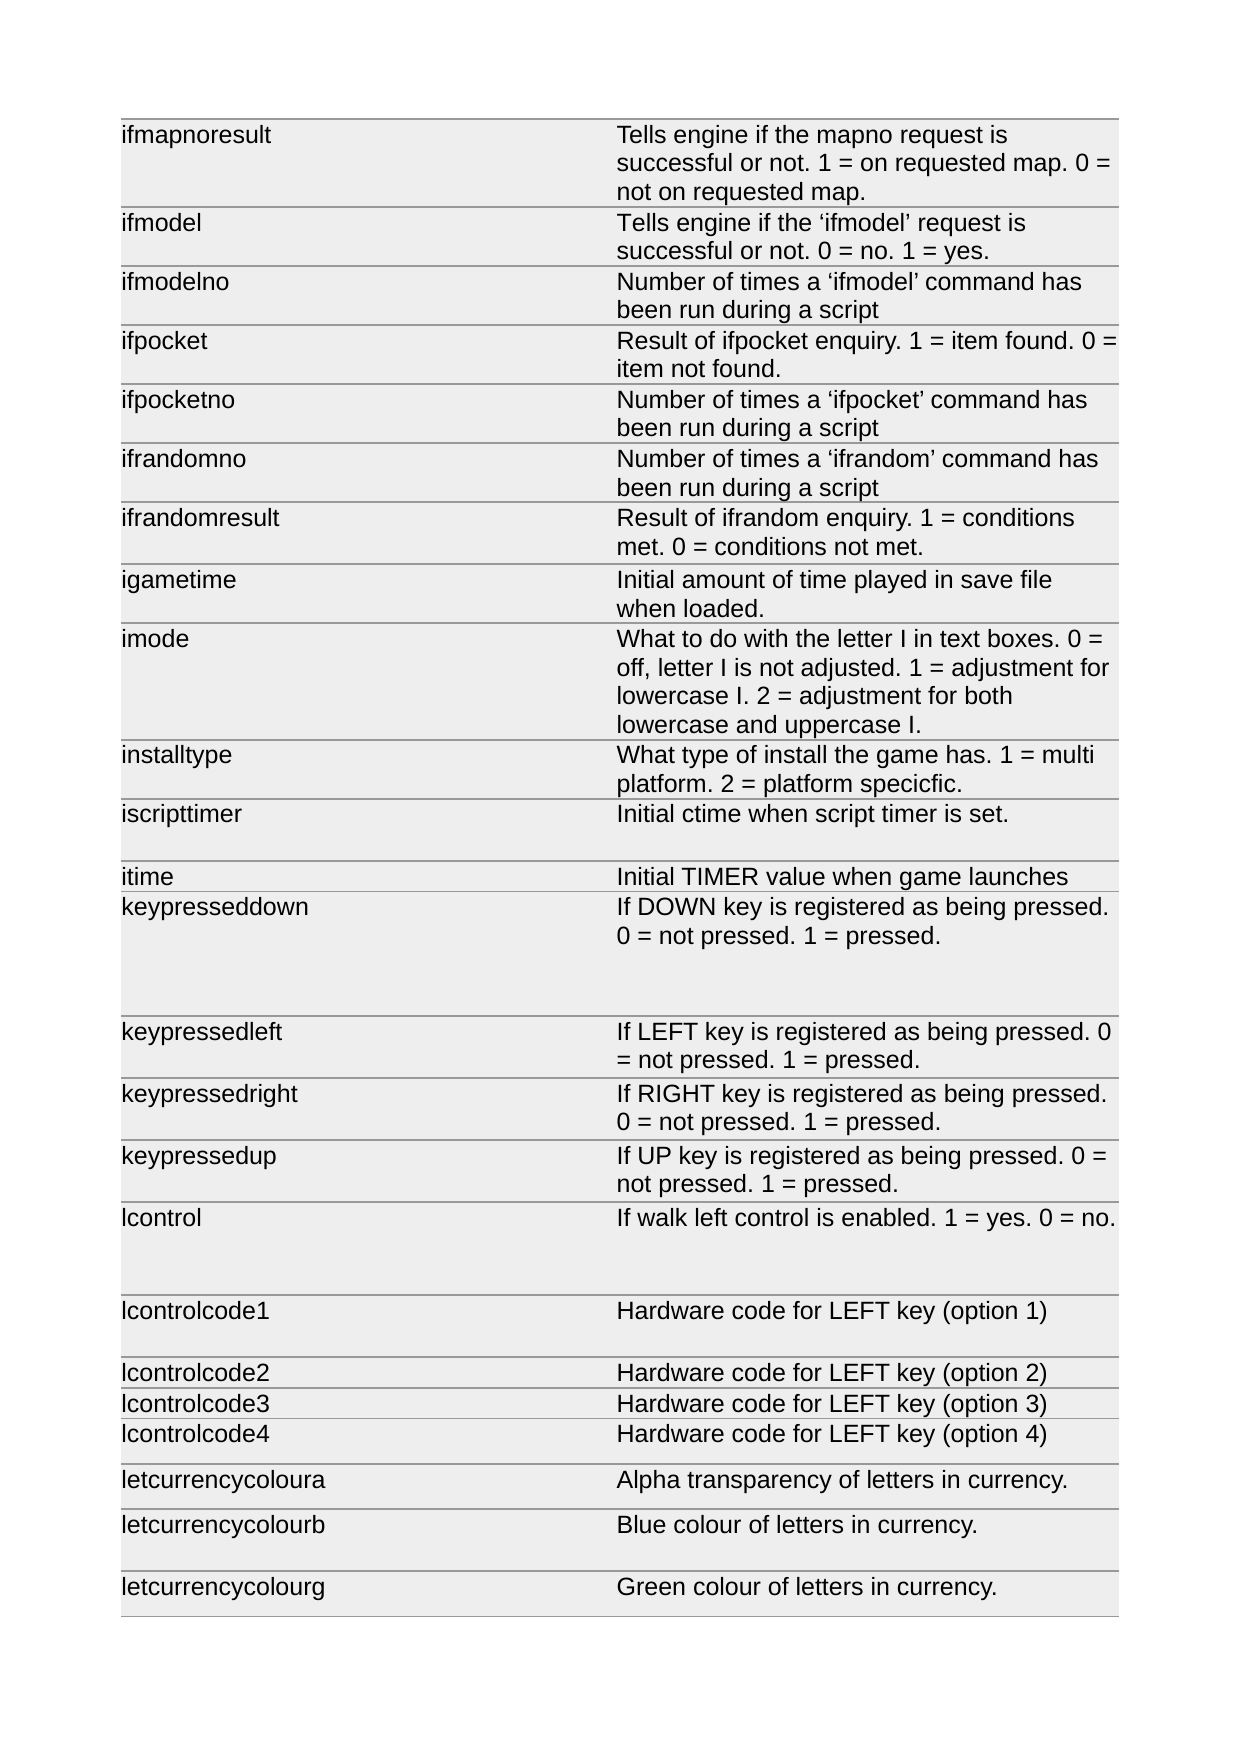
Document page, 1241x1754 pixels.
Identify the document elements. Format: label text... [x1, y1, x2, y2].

table_cell iscripttimer [121, 800, 616, 860]
table_cell What to do with the letter I in text boxes. 0 = off, letter I is not adjusted. 1 = adjustment for lowercase I. 2 = adjustment for both lowercase and uppercase I. [616, 624, 1119, 739]
table_cell Initial TIMER value when game launches [616, 862, 1119, 891]
table_cell If DOWN key is registered as being pressed. 0 = not pressed. 1 = pressed. [616, 892, 1119, 1015]
table_cell Alpha transparency of letters in currency. [616, 1465, 1119, 1508]
table_cell Tells engine if the ‘ifmodel’ request is successful or not. 0 = no. 1 = yes. [616, 208, 1119, 265]
table_cell letcurrencycolourg [121, 1572, 616, 1616]
table_cell lcontrolcode1 [121, 1296, 616, 1356]
table_cell installtype [121, 741, 616, 798]
table_cell Blue colour of letters in currency. [616, 1510, 1119, 1570]
table_cell Number of times a ‘ifpocket’ command has been run during a script [616, 385, 1119, 442]
table_cell Result of ifrandom enquiry. 1 = conditions met. 0 = conditions not met. [616, 503, 1119, 563]
table_cell igametime [121, 565, 616, 622]
table_cell keypressedleft [121, 1017, 616, 1077]
table_cell Hardware code for LEFT key (option 1) [616, 1296, 1119, 1356]
table_cell Hardware code for LEFT key (option 3) [616, 1389, 1119, 1418]
table_cell ifrandomno [121, 444, 616, 501]
table_cell imode [121, 624, 616, 739]
table_cell If UP key is registered as being pressed. 0 = not pressed. 1 = pressed. [616, 1141, 1119, 1201]
table_cell Result of ifpocket enquiry. 1 = item found. 0 = item not found. [616, 326, 1119, 383]
table_cell lcontrolcode2 [121, 1358, 616, 1387]
table_cell Initial ctime when script timer is set. [616, 800, 1119, 860]
table_cell lcontrol [121, 1203, 616, 1294]
table_cell itime [121, 862, 616, 891]
table_cell keypressedup [121, 1141, 616, 1201]
table_cell Number of times a ‘ifmodel’ command has been run during a script [616, 267, 1119, 324]
table_cell ifpocketno [121, 385, 616, 442]
table_cell Green colour of letters in currency. [616, 1572, 1119, 1616]
table_cell Tells engine if the mapno request is successful or not. 1 = on requested map. 0 = not on requested map. [616, 120, 1119, 206]
table_cell If LEFT key is registered as being pressed. 0 = not pressed. 1 = pressed. [616, 1017, 1119, 1077]
table_cell ifpocket [121, 326, 616, 383]
table_cell ifmodelno [121, 267, 616, 324]
table_cell ifrandomresult [121, 503, 616, 563]
table_cell lcontrolcode4 [121, 1419, 616, 1463]
table_cell If RIGHT key is registered as being pressed. 0 = not pressed. 1 = pressed. [616, 1079, 1119, 1139]
table_cell Hardware code for LEFT key (option 4) [616, 1419, 1119, 1463]
table_cell keypresseddown [121, 892, 616, 1015]
table_cell Hardware code for LEFT key (option 2) [616, 1358, 1119, 1387]
table_cell lcontrolcode3 [121, 1389, 616, 1418]
table_cell What type of install the game has. 1 = multi platform. 2 = platform specicfic. [616, 741, 1119, 798]
table_cell Initial amount of time played in save file when loaded. [616, 565, 1119, 622]
table_cell letcurrencycoloura [121, 1465, 616, 1508]
table_cell ifmodel [121, 208, 616, 265]
table_cell ifmapnoresult [121, 120, 616, 206]
table_cell keypressedright [121, 1079, 616, 1139]
table_cell letcurrencycolourb [121, 1510, 616, 1570]
table_cell If walk left control is enabled. 1 = yes. 0 = no. [616, 1203, 1119, 1294]
table_cell Number of times a ‘ifrandom’ command has been run during a script [616, 444, 1119, 501]
